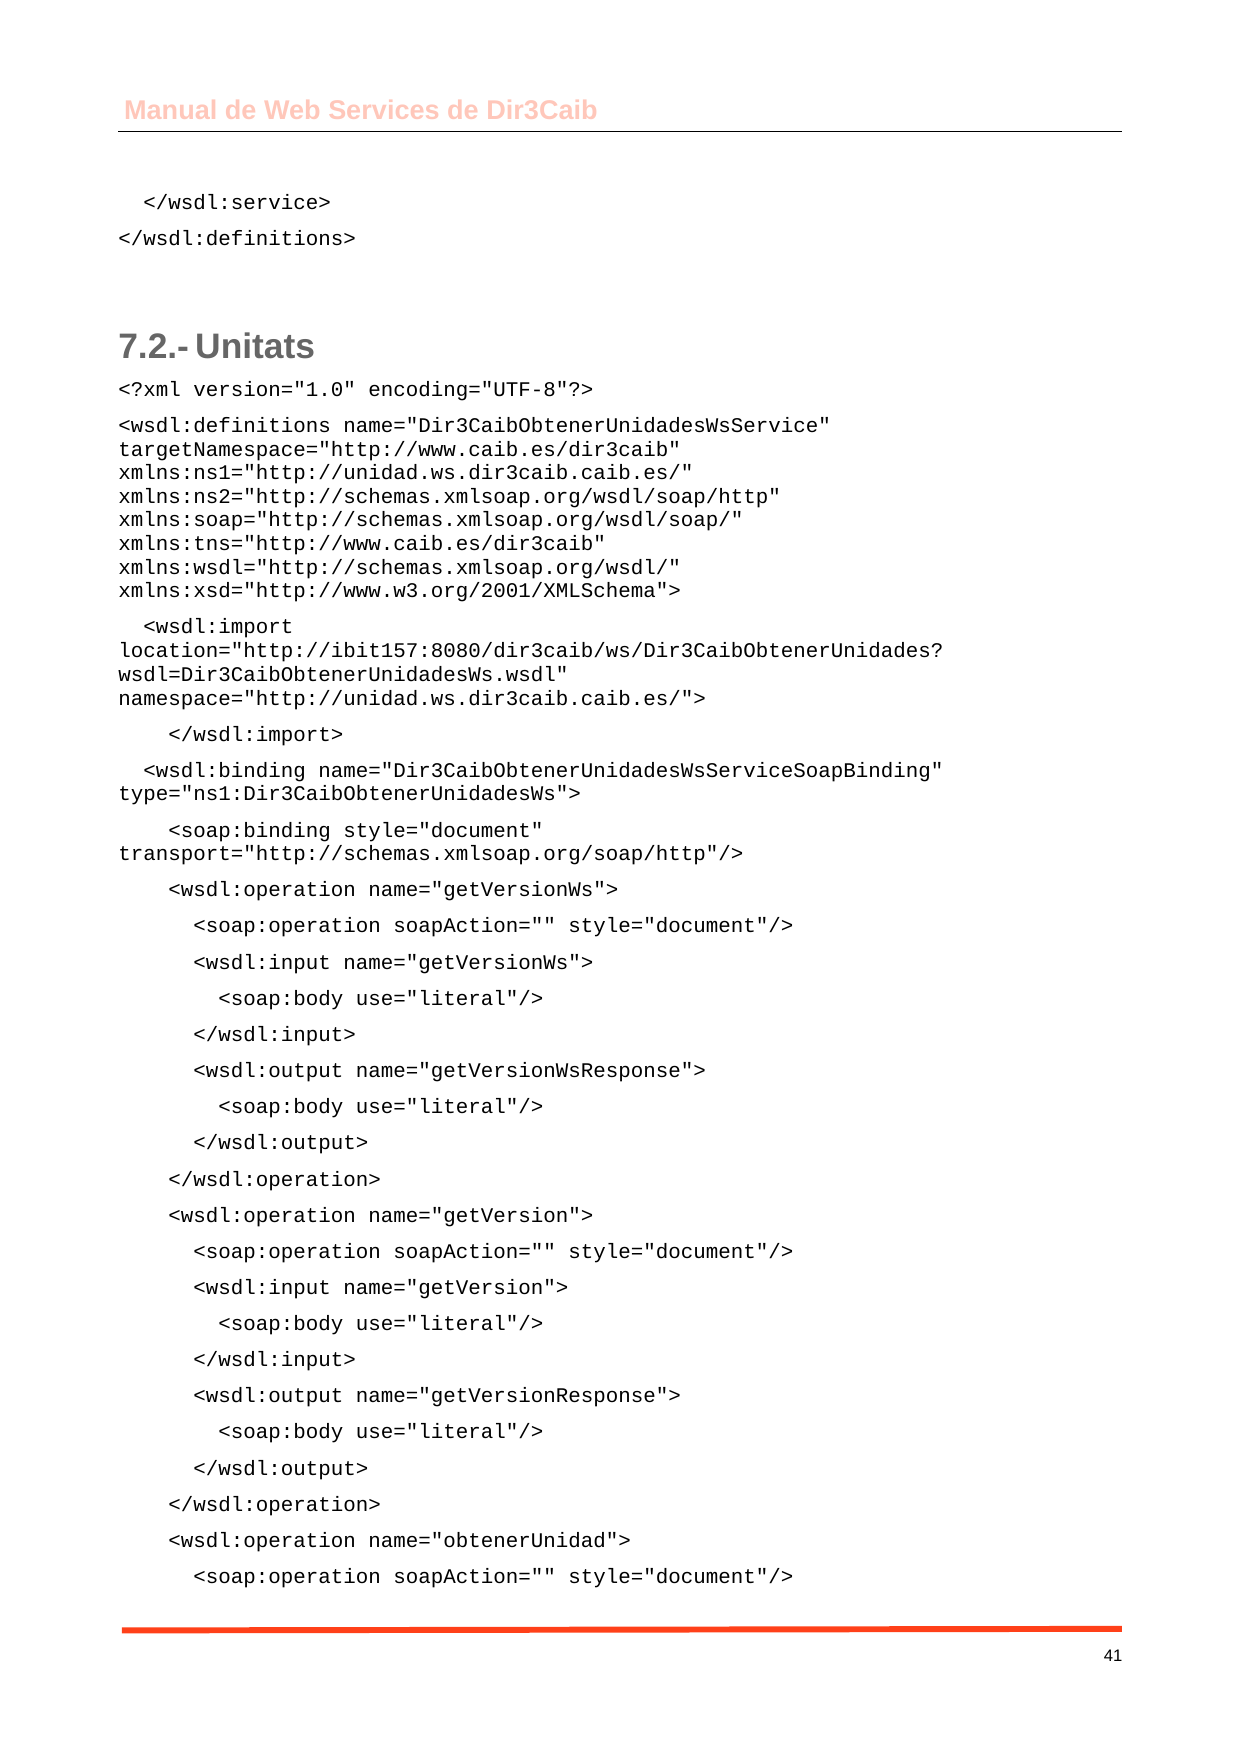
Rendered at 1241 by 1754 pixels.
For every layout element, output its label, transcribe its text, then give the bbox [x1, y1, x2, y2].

text <soap:operation soapAction="" style="document"/> [118, 1566, 1122, 1590]
text <wsdl:binding name="Dir3CaibObtenerUnidadesWsServiceSoapBinding" type="ns1:Dir3CaibObtenerUnidadesWs"> [118, 760, 1122, 807]
text </wsdl:output> [118, 1132, 1122, 1156]
text </wsdl:operation> [118, 1168, 1122, 1192]
text </wsdl:operation> [118, 1494, 1122, 1517]
subtitle Unitats [118, 326, 1122, 366]
text <wsdl:output name="getVersionWsResponse"> [118, 1060, 1122, 1084]
text <?xml version="1.0" encoding="UTF-8"?> [118, 379, 1122, 402]
text <wsdl:operation name="getVersionWs"> [118, 879, 1122, 903]
text </wsdl:definitions> [118, 228, 1122, 252]
text <soap:body use="literal"/> [118, 1422, 1122, 1445]
text <wsdl:import location="http://ibit157:8080/dir3caib/ws/Dir3CaibObtenerUnidades?wsdl=Dir3CaibObtenerUnidadesWs.wsdl" namespace="http://unidad.ws.dir3caib.caib.es/"> [118, 617, 1122, 711]
text <soap:body use="literal"/> [118, 1096, 1122, 1120]
text <soap:binding style="document" transport="http://schemas.xmlsoap.org/soap/http"/> [118, 819, 1122, 867]
text <soap:operation soapAction="" style="document"/> [118, 916, 1122, 939]
text </wsdl:input> [118, 1349, 1122, 1373]
text <wsdl:operation name="getVersion"> [118, 1205, 1122, 1228]
text <wsdl:input name="getVersion"> [118, 1277, 1122, 1301]
text </wsdl:input> [118, 1024, 1122, 1048]
text <soap:operation soapAction="" style="document"/> [118, 1241, 1122, 1264]
text <soap:body use="literal"/> [118, 988, 1122, 1011]
text </wsdl:service> [118, 192, 1122, 216]
text <wsdl:input name="getVersionWs"> [118, 952, 1122, 975]
text <wsdl:definitions name="Dir3CaibObtenerUnidadesWsService" targetNamespace="http://www.caib.es/dir3caib" xmlns:ns1="http://unidad.ws.dir3caib.caib.es/" xmlns:ns2="http://schemas.xmlsoap.org/wsdl/soap/http" xmlns:soap="http://schemas.xmlsoap.org/wsdl/soap/" xmlns:tns="http://www.caib.es/dir3caib" xmlns:wsdl="http://schemas.xmlsoap.org/wsdl/" xmlns:xsd="http://www.w3.org/2001/XMLSchema"> [118, 415, 1122, 604]
text <wsdl:output name="getVersionResponse"> [118, 1385, 1122, 1409]
text <wsdl:operation name="obtenerUnidad"> [118, 1530, 1122, 1554]
text </wsdl:import> [118, 724, 1122, 747]
text <soap:body use="literal"/> [118, 1313, 1122, 1337]
text </wsdl:output> [118, 1458, 1122, 1481]
